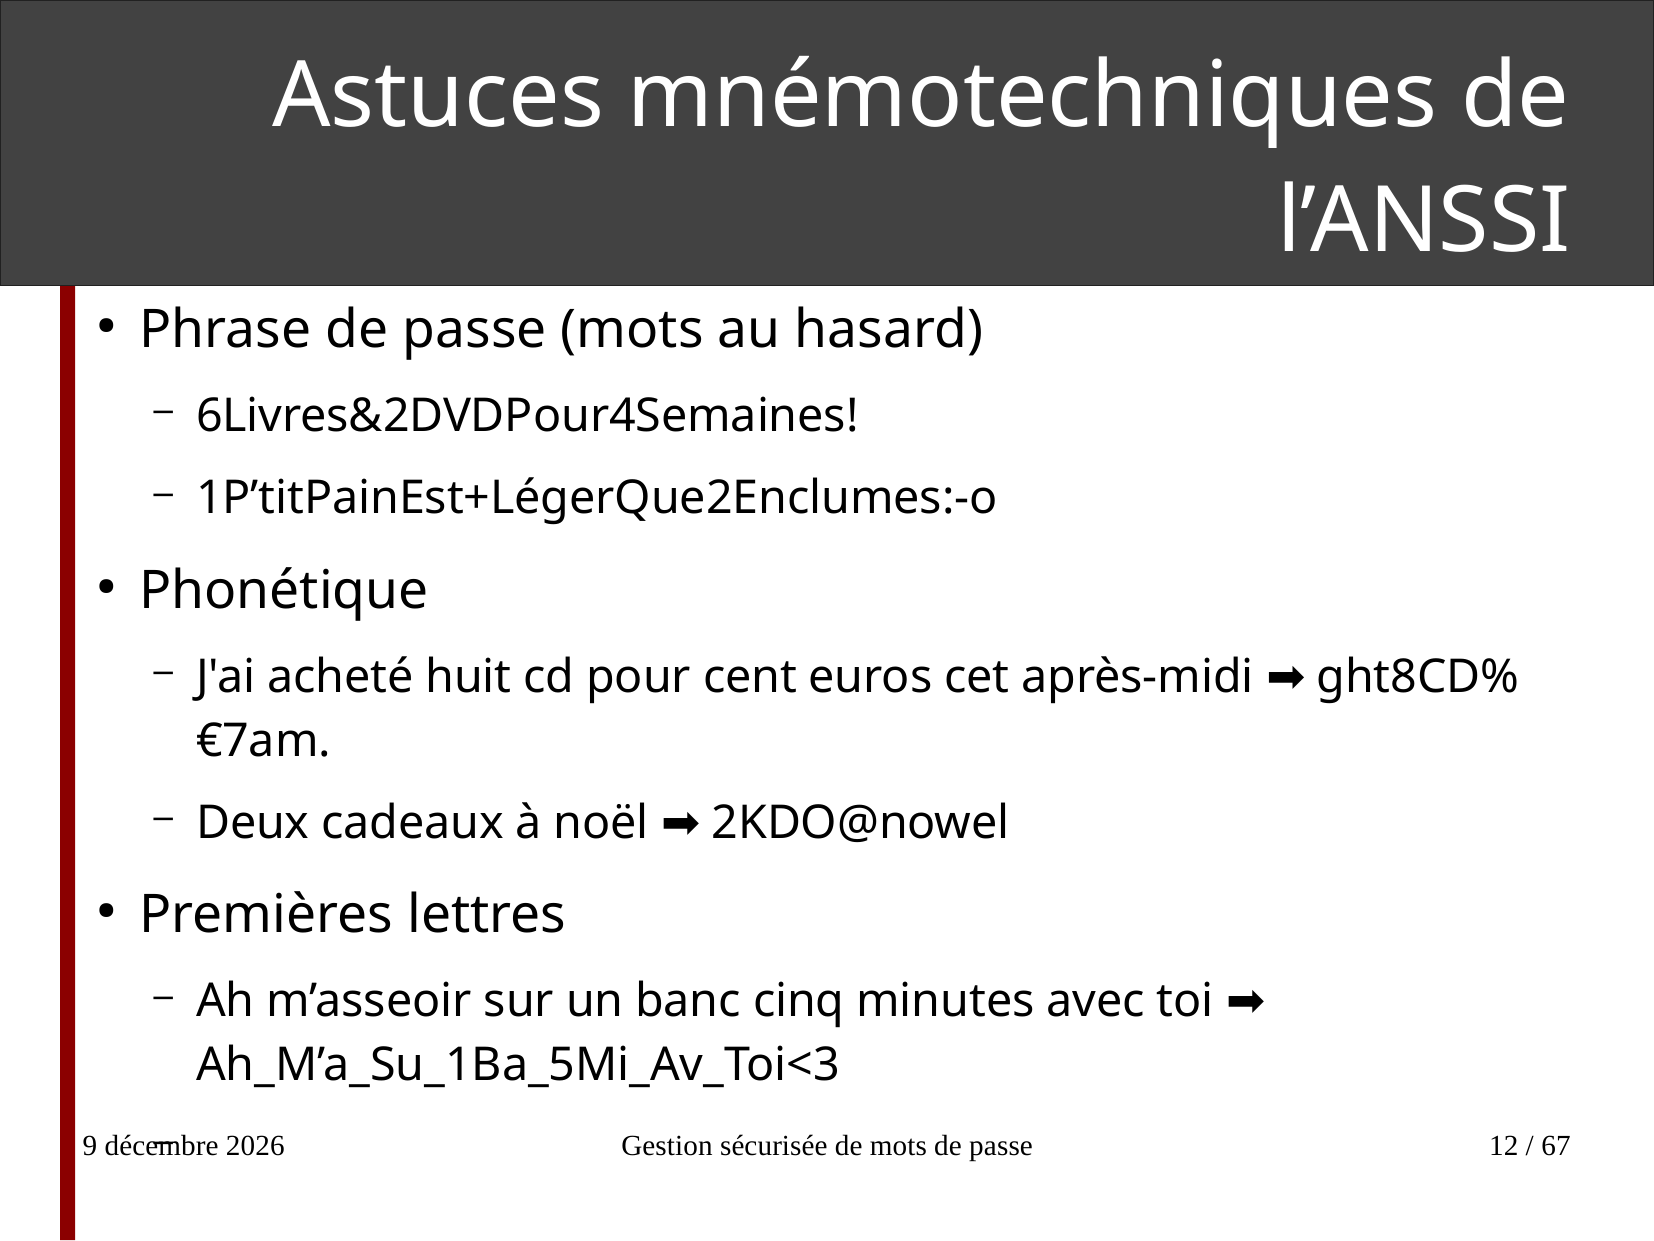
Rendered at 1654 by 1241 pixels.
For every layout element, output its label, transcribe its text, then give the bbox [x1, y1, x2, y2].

title Astuces mnémotechniques de l’ANSSI [82, 27, 1571, 279]
list Phrase de passe (mots au hasard) 6Livres&2DVDPour4Semaines! 1P’titPainEst+LégerQue2Enclumes:-o Phonétique J'ai acheté huit cd pour cent euros cet après-midi ➡️ ght8CD%€7am. Deux cadeaux à noël ➡️ 2KDO@nowel Premières lettres Ah m’asseoir sur un banc cinq minutes avec toi ➡️ Ah_M’a_Su_1Ba_5Mi_Av_Toi<3 [82, 290, 1571, 1096]
